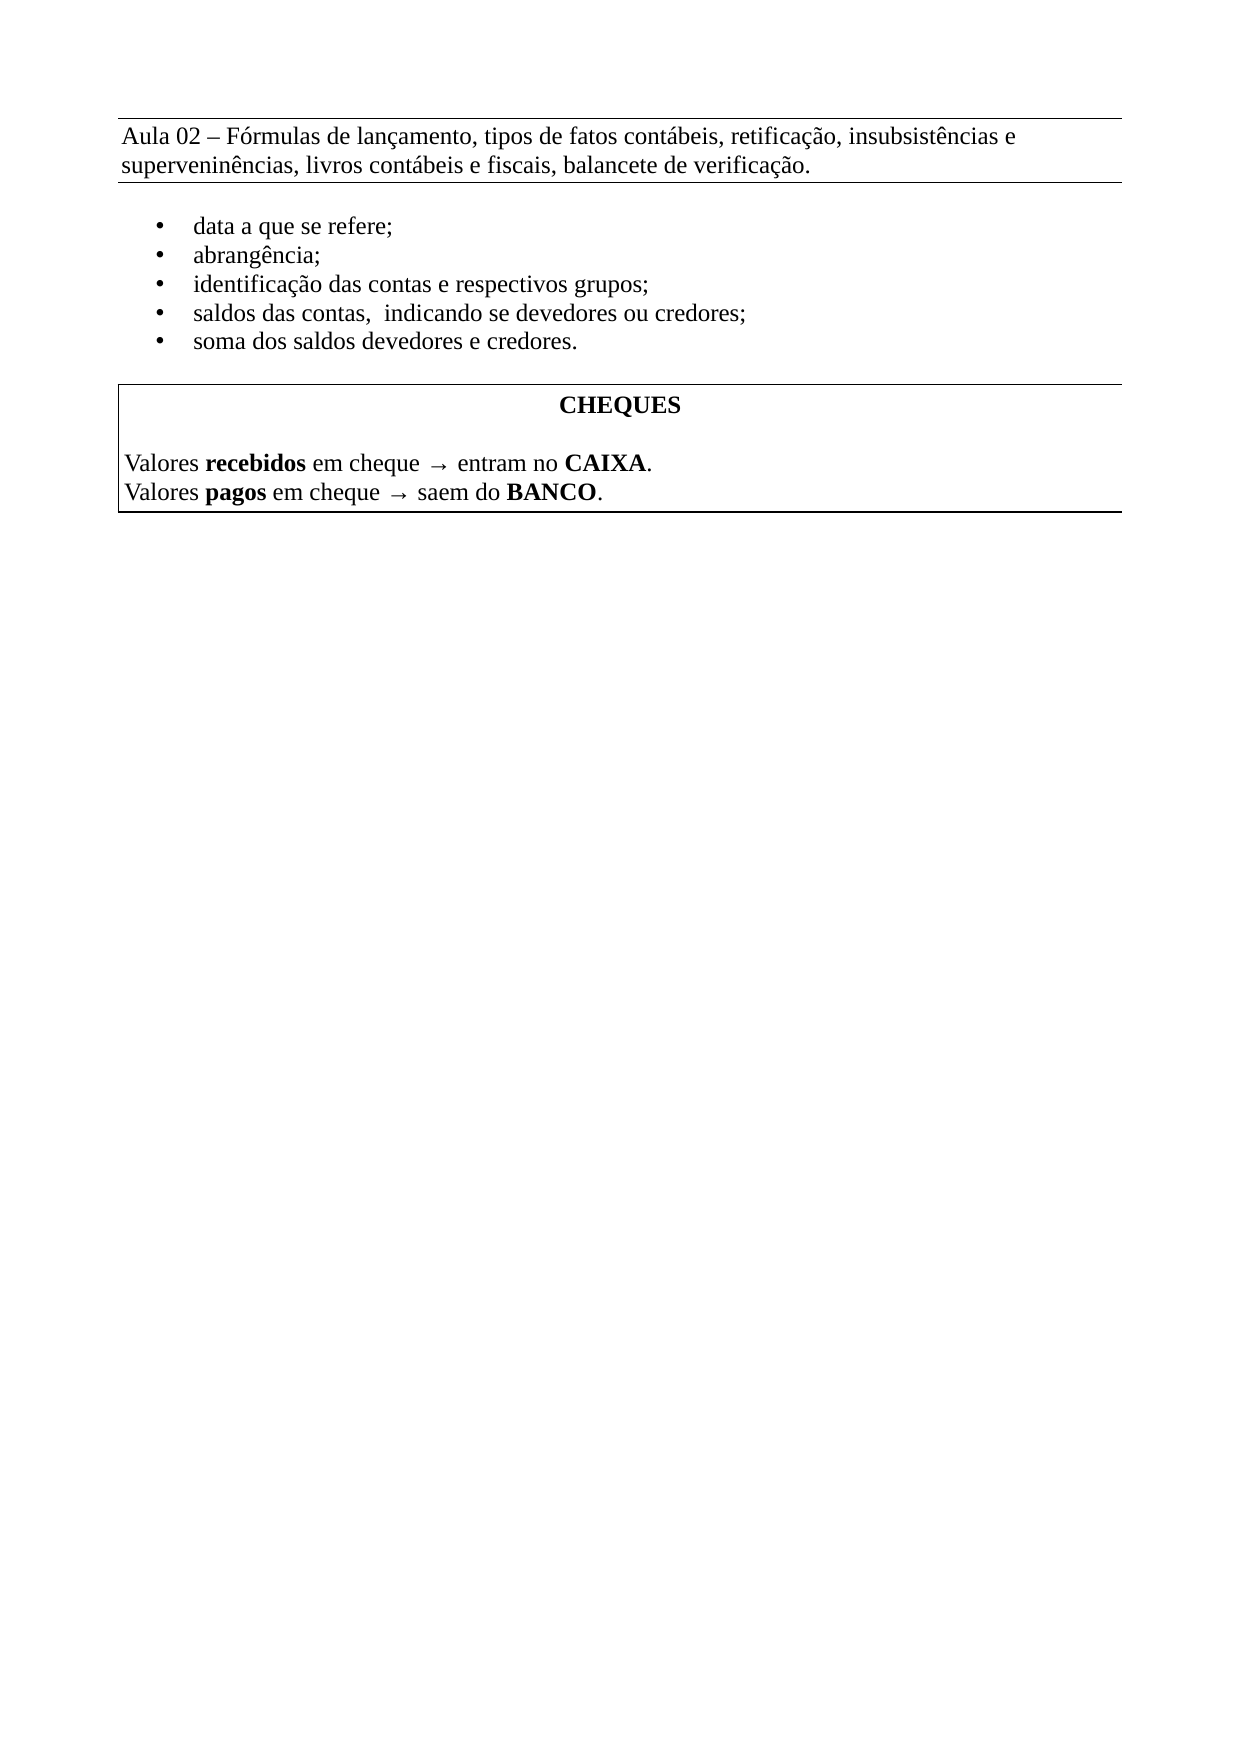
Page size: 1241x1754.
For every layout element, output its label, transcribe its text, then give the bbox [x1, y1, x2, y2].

list identificação das contas e respectivos grupos; [156, 269, 1122, 298]
list data a que se refere; [156, 211, 1122, 240]
list saldos das contas, indicando se devedores ou credores; [156, 298, 1122, 326]
list abrangência; [156, 240, 1122, 269]
table_header CHEQUES Valores recebidos em cheque → entram no CAIXA. Valores pagos em cheque → saem do BANCO. [119, 385, 1122, 511]
list soma dos saldos devedores e credores. [156, 326, 1122, 355]
